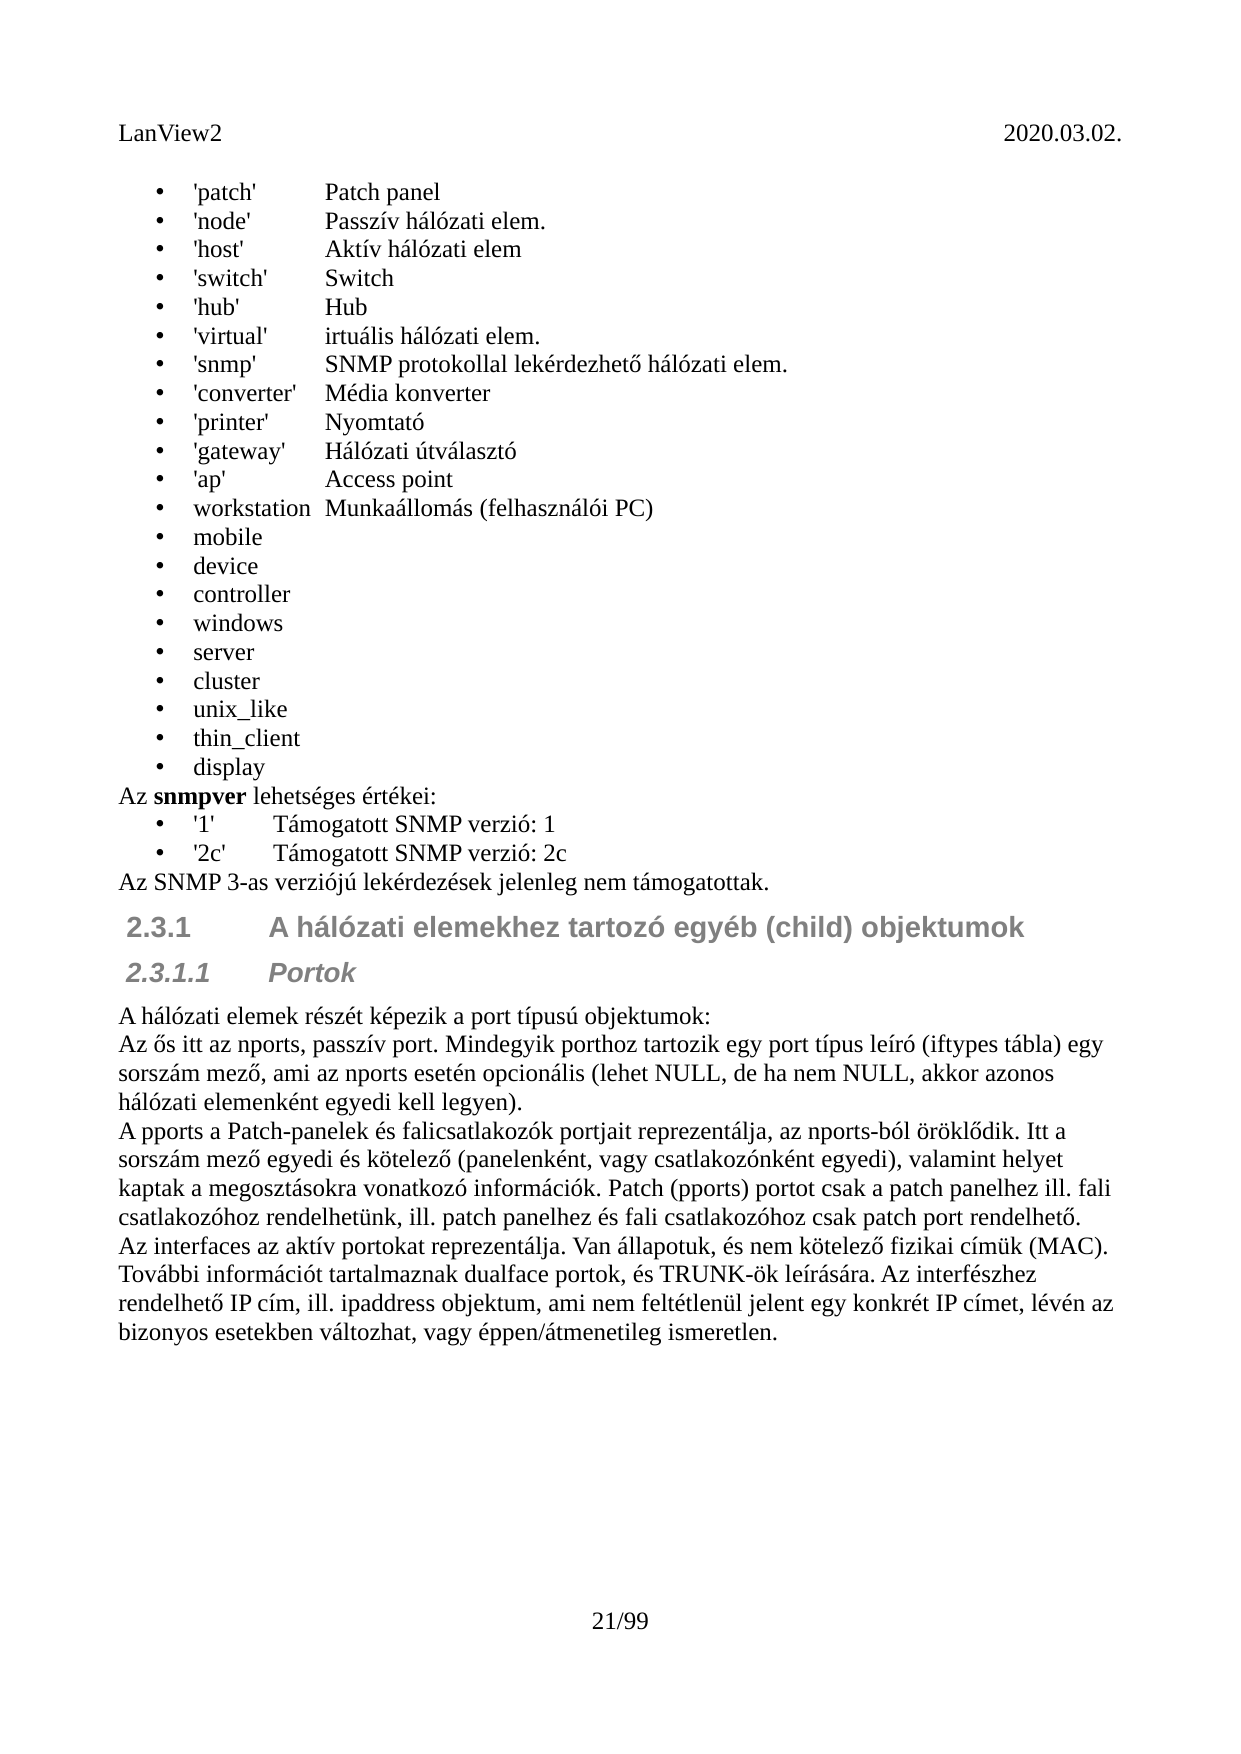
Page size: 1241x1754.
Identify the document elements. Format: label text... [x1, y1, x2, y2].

list 'host' Aktív hálózati elem [156, 234, 1122, 263]
text Az interfaces az aktív portokat reprezentálja. Van állapotuk, és nem kötelező fizikai címük (MAC). További információt tartalmaznak dualface portok, és TRUNK-ök leírására. Az interfészhez rendelhető IP cím, ill. ipaddress objektum, ami nem feltétlenül jelent egy konkrét IP címet, lévén az bizonyos esetekben változhat, vagy éppen/átmenetileg ismeretlen. [118, 1231, 1122, 1346]
subtitle Portok [118, 956, 1122, 988]
text Az ős itt az nports, passzív port. Mindegyik porthoz tartozik egy port típus leíró (iftypes tábla) egy sorszám mező, ami az nports esetén opcionális (lehet NULL, de ha nem NULL, akkor azonos hálózati elemenként egyedi kell legyen). [118, 1029, 1122, 1116]
list controller [156, 579, 1122, 608]
list 'ap' Access point [156, 464, 1122, 493]
list server [156, 637, 1122, 666]
list display [156, 752, 1122, 781]
text Az SNMP 3-as verziójú lekérdezések jelenleg nem támogatottak. [118, 867, 1122, 896]
list workstation Munkaállomás (felhasználói PC) [156, 493, 1122, 522]
list mobile [156, 522, 1122, 551]
text Az snmpver lehetséges értékei: [118, 781, 1122, 809]
list device [156, 551, 1122, 579]
list 'virtual' irtuális hálózati elem. [156, 321, 1122, 349]
list thin_client [156, 723, 1122, 752]
list 'patch' Patch panel [156, 177, 1122, 206]
text A pports a Patch-panelek és falicsatlakozók portjait reprezentálja, az nports-ból öröklődik. Itt a sorszám mező egyedi és kötelező (panelenként, vagy csatlakozónként egyedi), valamint helyet kaptak a megosztásokra vonatkozó információk. Patch (pports) portot csak a patch panelhez ill. fali csatlakozóhoz rendelhetünk, ill. patch panelhez és fali csatlakozóhoz csak patch port rendelhető. [118, 1116, 1122, 1231]
list 'switch' Switch [156, 263, 1122, 292]
list 'converter' Média konverter [156, 378, 1122, 407]
list '2c' Támogatott SNMP verzió: 2c [156, 838, 1122, 867]
subtitle A hálózati elemekhez tartozó egyéb (child) objektumok [118, 910, 1122, 944]
text A hálózati elemek részét képezik a port típusú objektumok: [118, 1001, 1122, 1029]
list windows [156, 608, 1122, 637]
list 'snmp' SNMP protokollal lekérdezhető hálózati elem. [156, 349, 1122, 378]
list cluster [156, 666, 1122, 694]
list unix_like [156, 694, 1122, 723]
list 'hub' Hub [156, 292, 1122, 321]
list '1' Támogatott SNMP verzió: 1 [156, 809, 1122, 838]
list 'printer' Nyomtató [156, 407, 1122, 436]
list 'node' Passzív hálózati elem. [156, 206, 1122, 234]
list 'gateway' Hálózati útválasztó [156, 436, 1122, 464]
